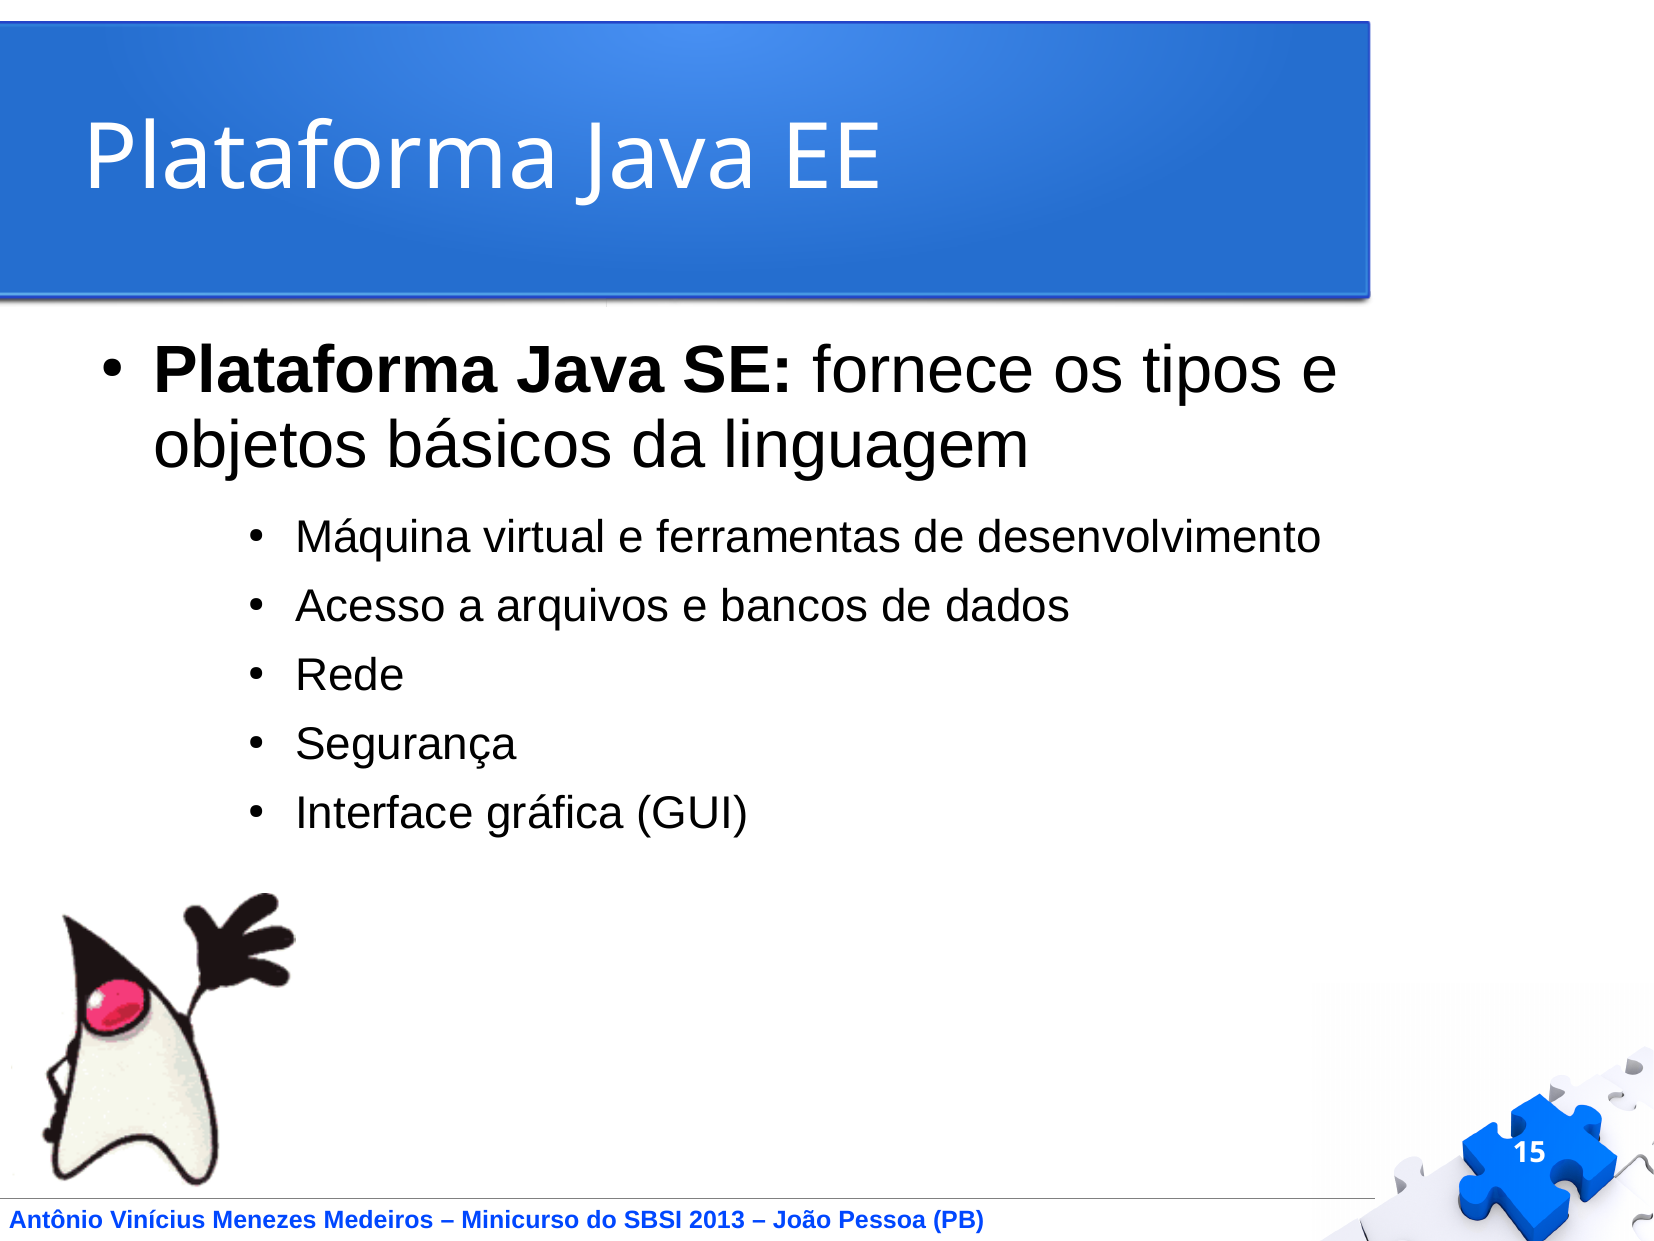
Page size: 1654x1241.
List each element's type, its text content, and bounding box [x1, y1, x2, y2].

list Plataforma Java SE: fornece os tipos e objetos básicos da linguagem Máquina virtual e ferramentas de desenvolvimento Acesso a arquivos e bancos de dados Rede Segurança Interface gráfica (GUI) [82, 332, 1356, 1217]
picture [0, 21, 1375, 307]
title Plataforma Java EE [82, 49, 1323, 257]
picture [11, 893, 296, 1189]
picture [1311, 983, 1654, 1241]
